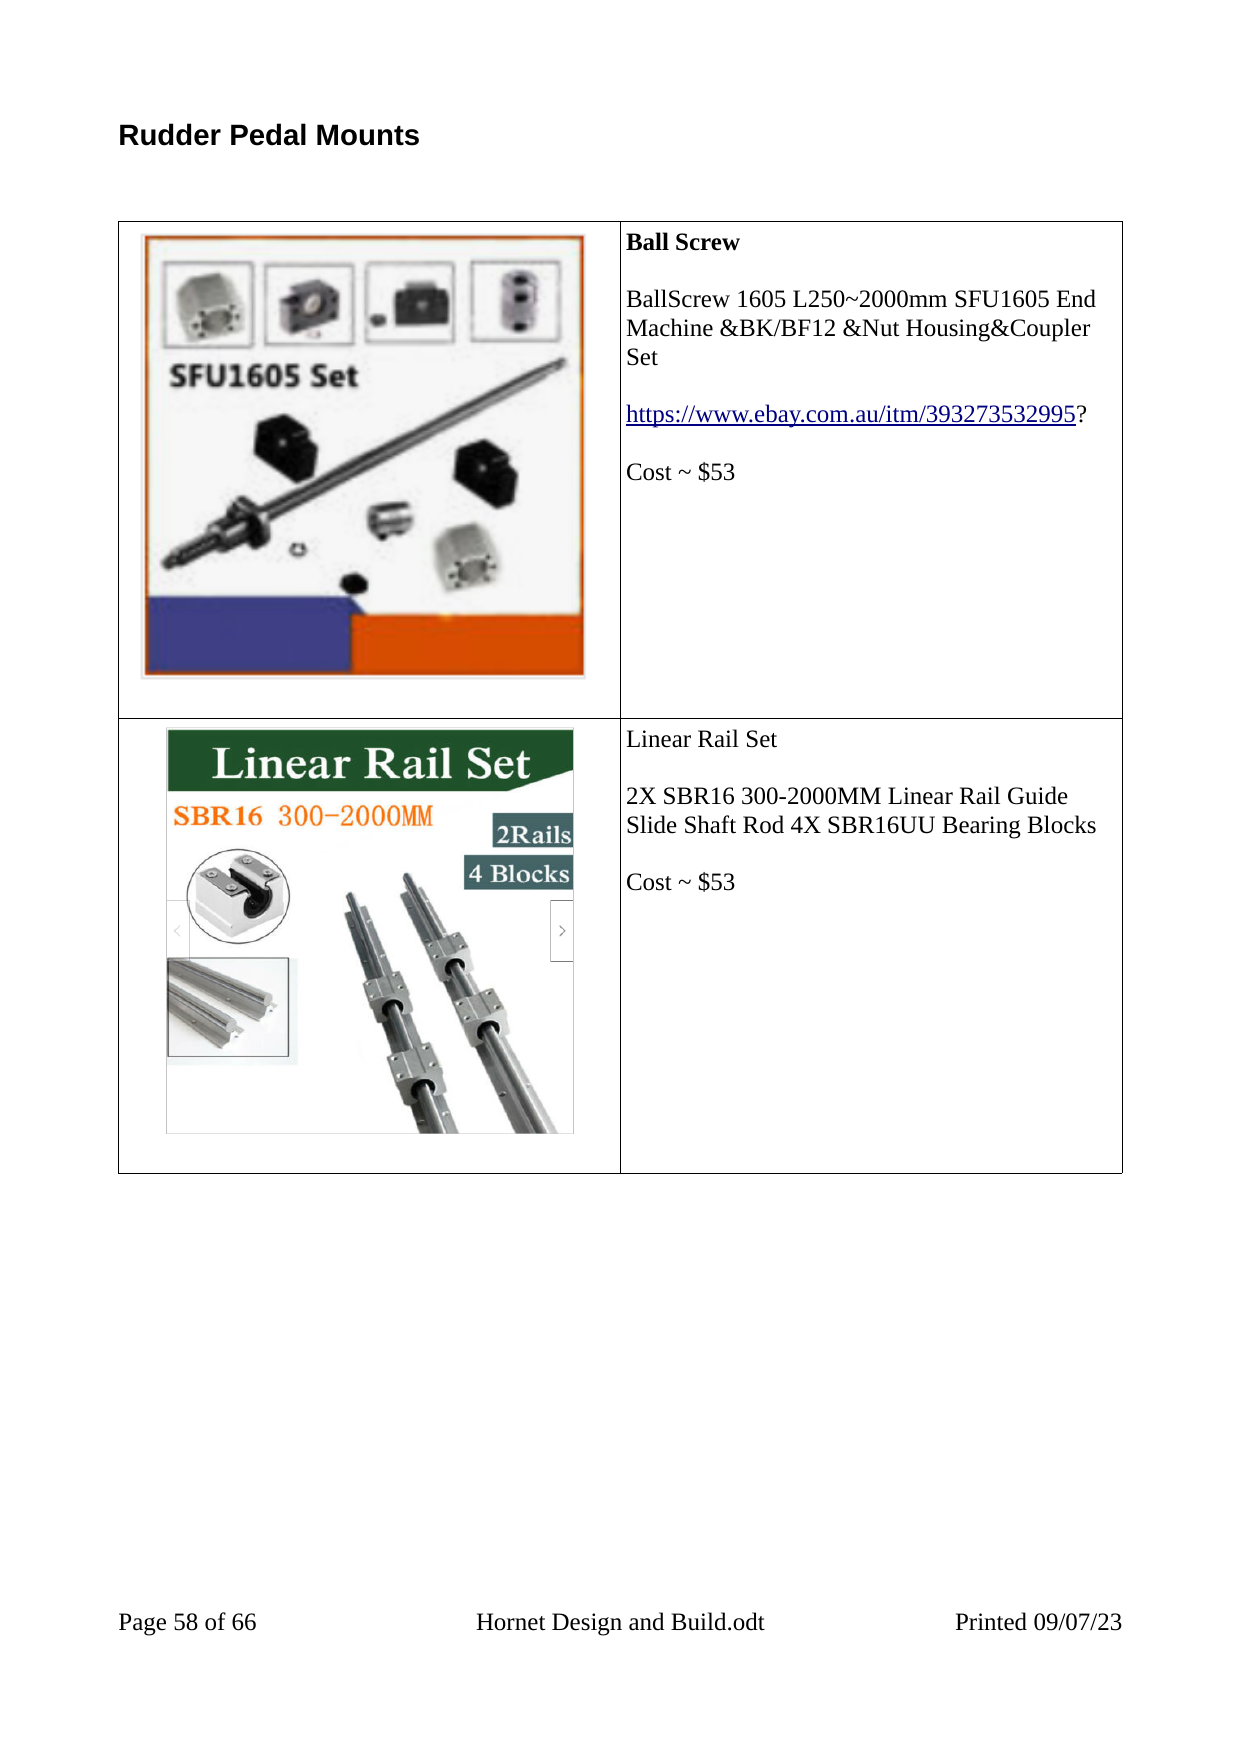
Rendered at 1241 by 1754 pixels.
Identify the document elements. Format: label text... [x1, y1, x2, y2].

picture [133, 227, 605, 684]
subtitle Rudder Pedal Mounts [118, 118, 1122, 152]
table_header [119, 222, 620, 718]
table_cell [119, 719, 620, 1172]
picture [161, 723, 577, 1138]
table_header Ball Screw BallScrew 1605 L250~2000mm SFU1605 End Machine &BK/BF12 &Nut Housing&Coupler Set https://www.ebay.com.au/itm/393273532995? Cost ~ $53 [621, 222, 1122, 718]
table_cell Linear Rail Set 2X SBR16 300-2000MM Linear Rail Guide Slide Shaft Rod 4X SBR16UU Bearing Blocks Cost ~ $53 [621, 719, 1122, 1172]
